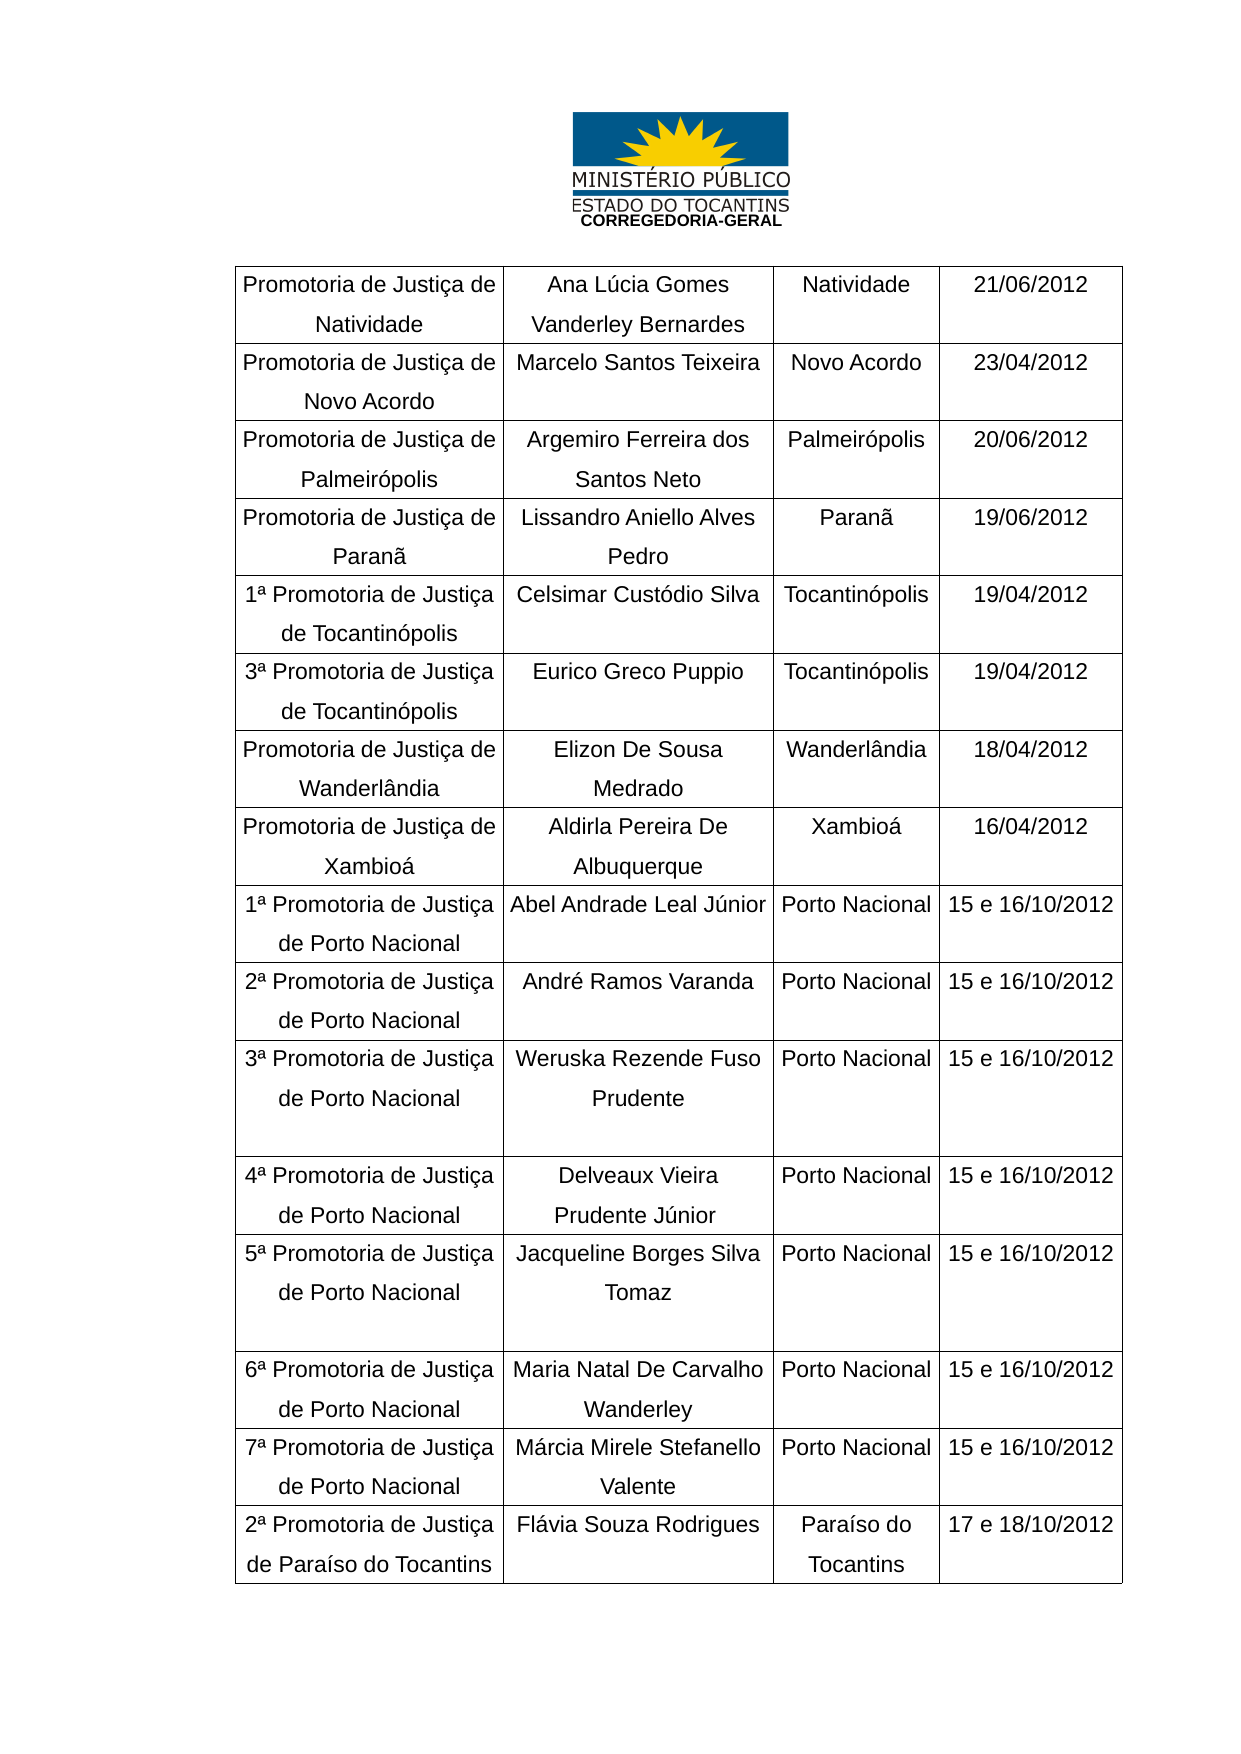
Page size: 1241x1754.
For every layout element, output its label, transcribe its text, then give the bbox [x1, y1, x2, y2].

table_cell 1ª Promotoria de Justiça de Tocantinópolis [236, 576, 503, 652]
table_cell Márcia Mirele Stefanello Valente [504, 1429, 773, 1505]
table_cell Porto Nacional [774, 1157, 939, 1234]
table_cell Marcelo Santos Teixeira [504, 344, 773, 420]
table_cell Palmeirópolis [774, 421, 939, 498]
table_cell Porto Nacional [774, 1041, 939, 1156]
table_cell Maria Natal De Carvalho Wanderley [504, 1352, 773, 1428]
table_cell 15 e 16/10/2012 [940, 963, 1122, 1039]
table_cell Xambioá [774, 808, 939, 885]
table_cell Paraíso do Tocantins [774, 1506, 939, 1583]
table_cell Promotoria de Justiça de Xambioá [236, 808, 503, 885]
table_cell 19/04/2012 [940, 576, 1122, 652]
table_cell 2ª Promotoria de Justiça de Paraíso do Tocantins [236, 1506, 503, 1583]
table_cell 15 e 16/10/2012 [940, 1235, 1122, 1351]
table_cell Delveaux Vieira Prudente Júnior [504, 1157, 773, 1234]
table_cell Eurico Greco Puppio [504, 654, 773, 730]
table_cell Promotoria de Justiça de Paranã [236, 499, 503, 575]
table_cell 3ª Promotoria de Justiça de Porto Nacional [236, 1041, 503, 1156]
table_cell 20/06/2012 [940, 421, 1122, 498]
table_cell 5ª Promotoria de Justiça de Porto Nacional [236, 1235, 503, 1351]
table_cell 18/04/2012 [940, 731, 1122, 807]
table_cell Novo Acordo [774, 344, 939, 420]
table_cell André Ramos Varanda [504, 963, 773, 1039]
table_cell Natividade [774, 267, 939, 343]
table_cell Promotoria de Justiça de Novo Acordo [236, 344, 503, 420]
table_cell Celsimar Custódio Silva [504, 576, 773, 652]
table_cell Flávia Souza Rodrigues [504, 1506, 773, 1583]
table_cell Paranã [774, 499, 939, 575]
table_cell Argemiro Ferreira dos Santos Neto [504, 421, 773, 498]
table_cell 19/04/2012 [940, 654, 1122, 730]
table_cell Tocantinópolis [774, 654, 939, 730]
table_cell Porto Nacional [774, 963, 939, 1039]
table_cell 15 e 16/10/2012 [940, 886, 1122, 962]
table_cell 4ª Promotoria de Justiça de Porto Nacional [236, 1157, 503, 1234]
table_cell Aldirla Pereira De Albuquerque [504, 808, 773, 885]
table_cell 21/06/2012 [940, 267, 1122, 343]
table_cell 15 e 16/10/2012 [940, 1041, 1122, 1156]
table_cell Porto Nacional [774, 1352, 939, 1428]
table_cell 15 e 16/10/2012 [940, 1429, 1122, 1505]
table_cell Porto Nacional [774, 886, 939, 962]
table_cell 15 e 16/10/2012 [940, 1352, 1122, 1428]
table_cell Lissandro Aniello Alves Pedro [504, 499, 773, 575]
table_cell Jacqueline Borges Silva Tomaz [504, 1235, 773, 1351]
table_cell Wanderlândia [774, 731, 939, 807]
table_cell 3ª Promotoria de Justiça de Tocantinópolis [236, 654, 503, 730]
table_cell Ana Lúcia Gomes Vanderley Bernardes [504, 267, 773, 343]
table_cell 23/04/2012 [940, 344, 1122, 420]
table_cell 15 e 16/10/2012 [940, 1157, 1122, 1234]
table_cell 19/06/2012 [940, 499, 1122, 575]
table_cell Porto Nacional [774, 1429, 939, 1505]
table_cell 2ª Promotoria de Justiça de Porto Nacional [236, 963, 503, 1039]
table_cell 17 e 18/10/2012 [940, 1506, 1122, 1583]
table_cell 6ª Promotoria de Justiça de Porto Nacional [236, 1352, 503, 1428]
table_cell Promotoria de Justiça de Wanderlândia [236, 731, 503, 807]
table_cell Elizon De Sousa Medrado [504, 731, 773, 807]
table_cell Abel Andrade Leal Júnior [504, 886, 773, 962]
picture [572, 112, 790, 212]
table_cell Promotoria de Justiça de Palmeirópolis [236, 421, 503, 498]
table_cell Porto Nacional [774, 1235, 939, 1351]
table_cell Promotoria de Justiça de Natividade [236, 267, 503, 343]
table_cell 7ª Promotoria de Justiça de Porto Nacional [236, 1429, 503, 1505]
table_cell 1ª Promotoria de Justiça de Porto Nacional [236, 886, 503, 962]
table_cell Tocantinópolis [774, 576, 939, 652]
table_cell Weruska Rezende Fuso Prudente [504, 1041, 773, 1156]
table_cell 16/04/2012 [940, 808, 1122, 885]
